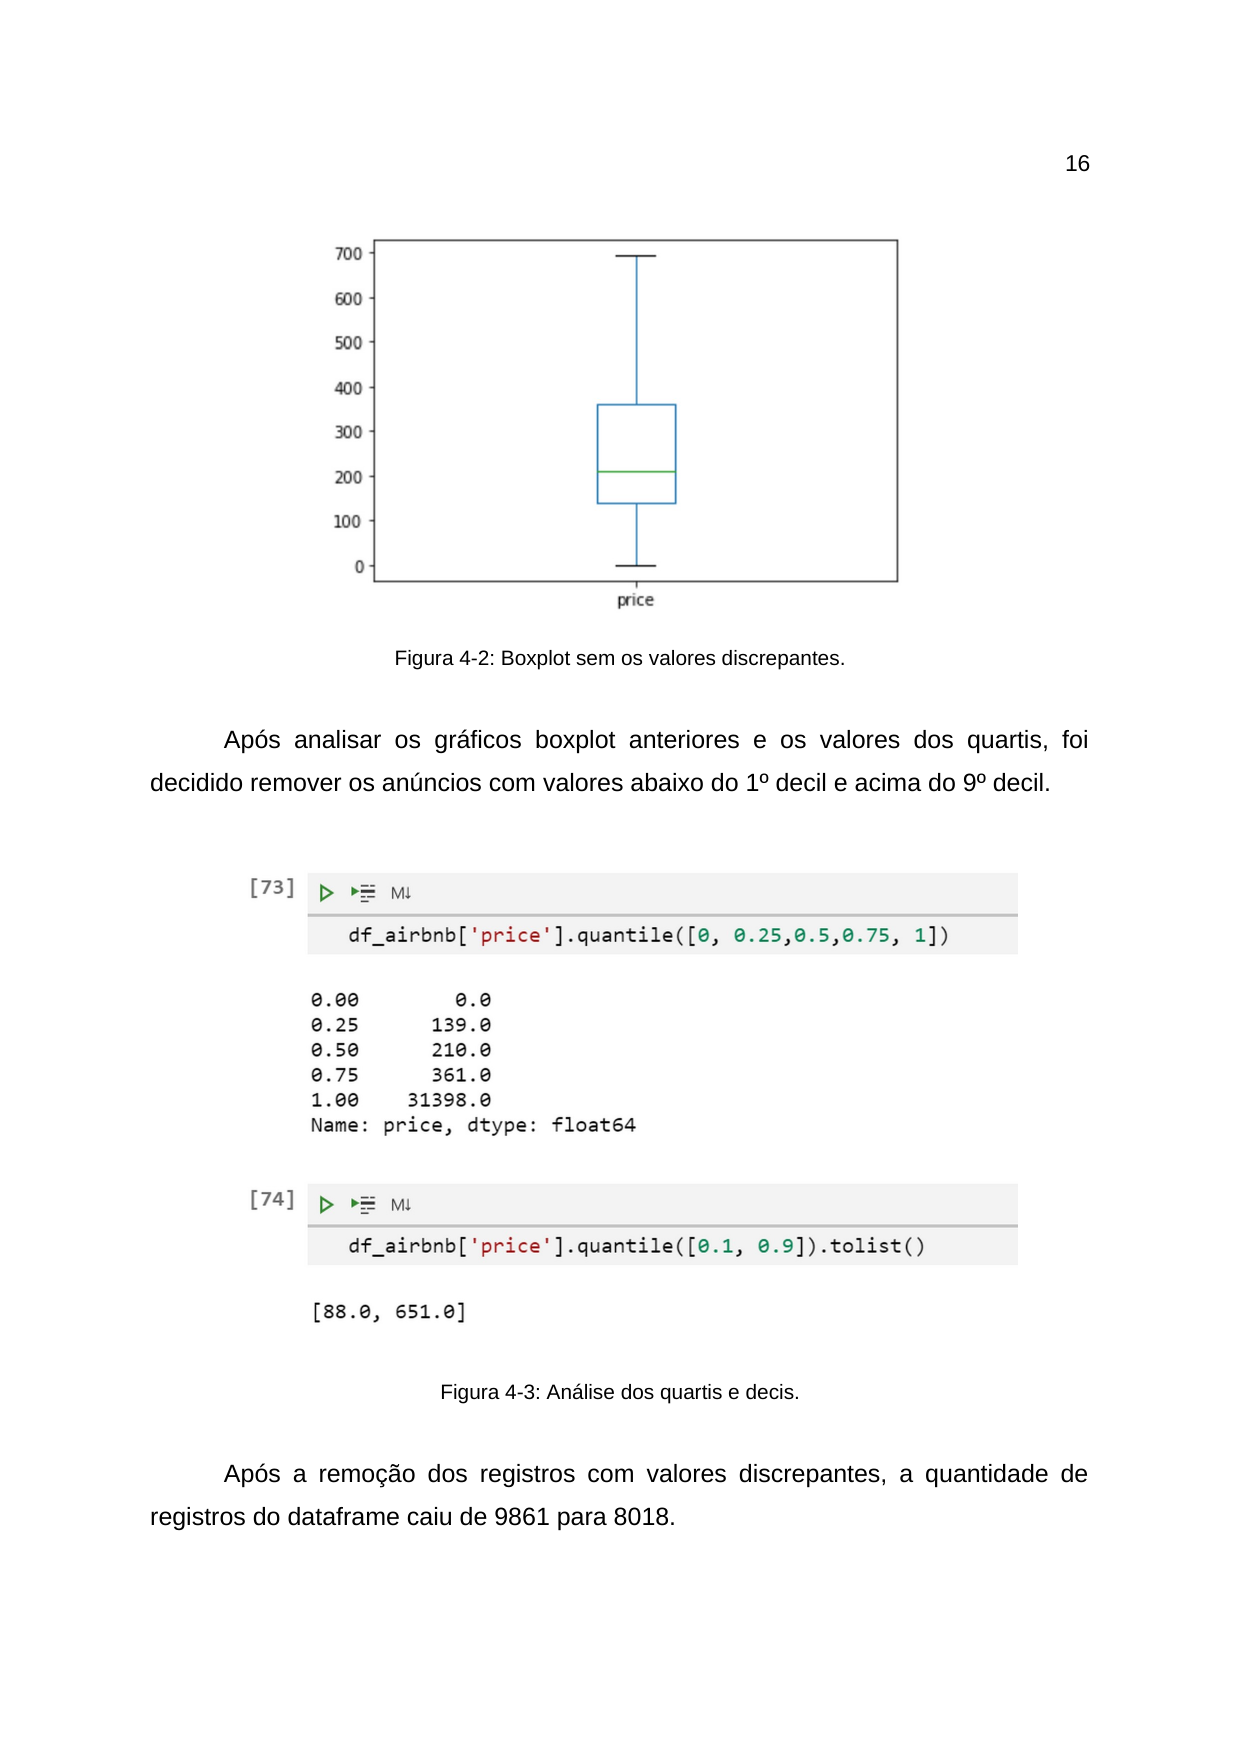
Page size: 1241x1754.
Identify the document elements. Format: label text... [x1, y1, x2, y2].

picture [222, 854, 1018, 1354]
text Após a remoção dos registros com valores discrepantes, a quantidade de registros do dataframe caiu de 9861 para 8018. [150, 1459, 1090, 1531]
text Figura 4-2: Boxplot sem os valores discrepantes. [150, 634, 1090, 670]
text Figura 4-3: Análise dos quartis e decis. [150, 1354, 1090, 1404]
text Após analisar os gráficos boxplot anteriores e os valores dos quartis, foi decidido remover os anúncios com valores abaixo do 1º decil e acima do 9º decil. [150, 725, 1090, 797]
picture [304, 205, 936, 634]
